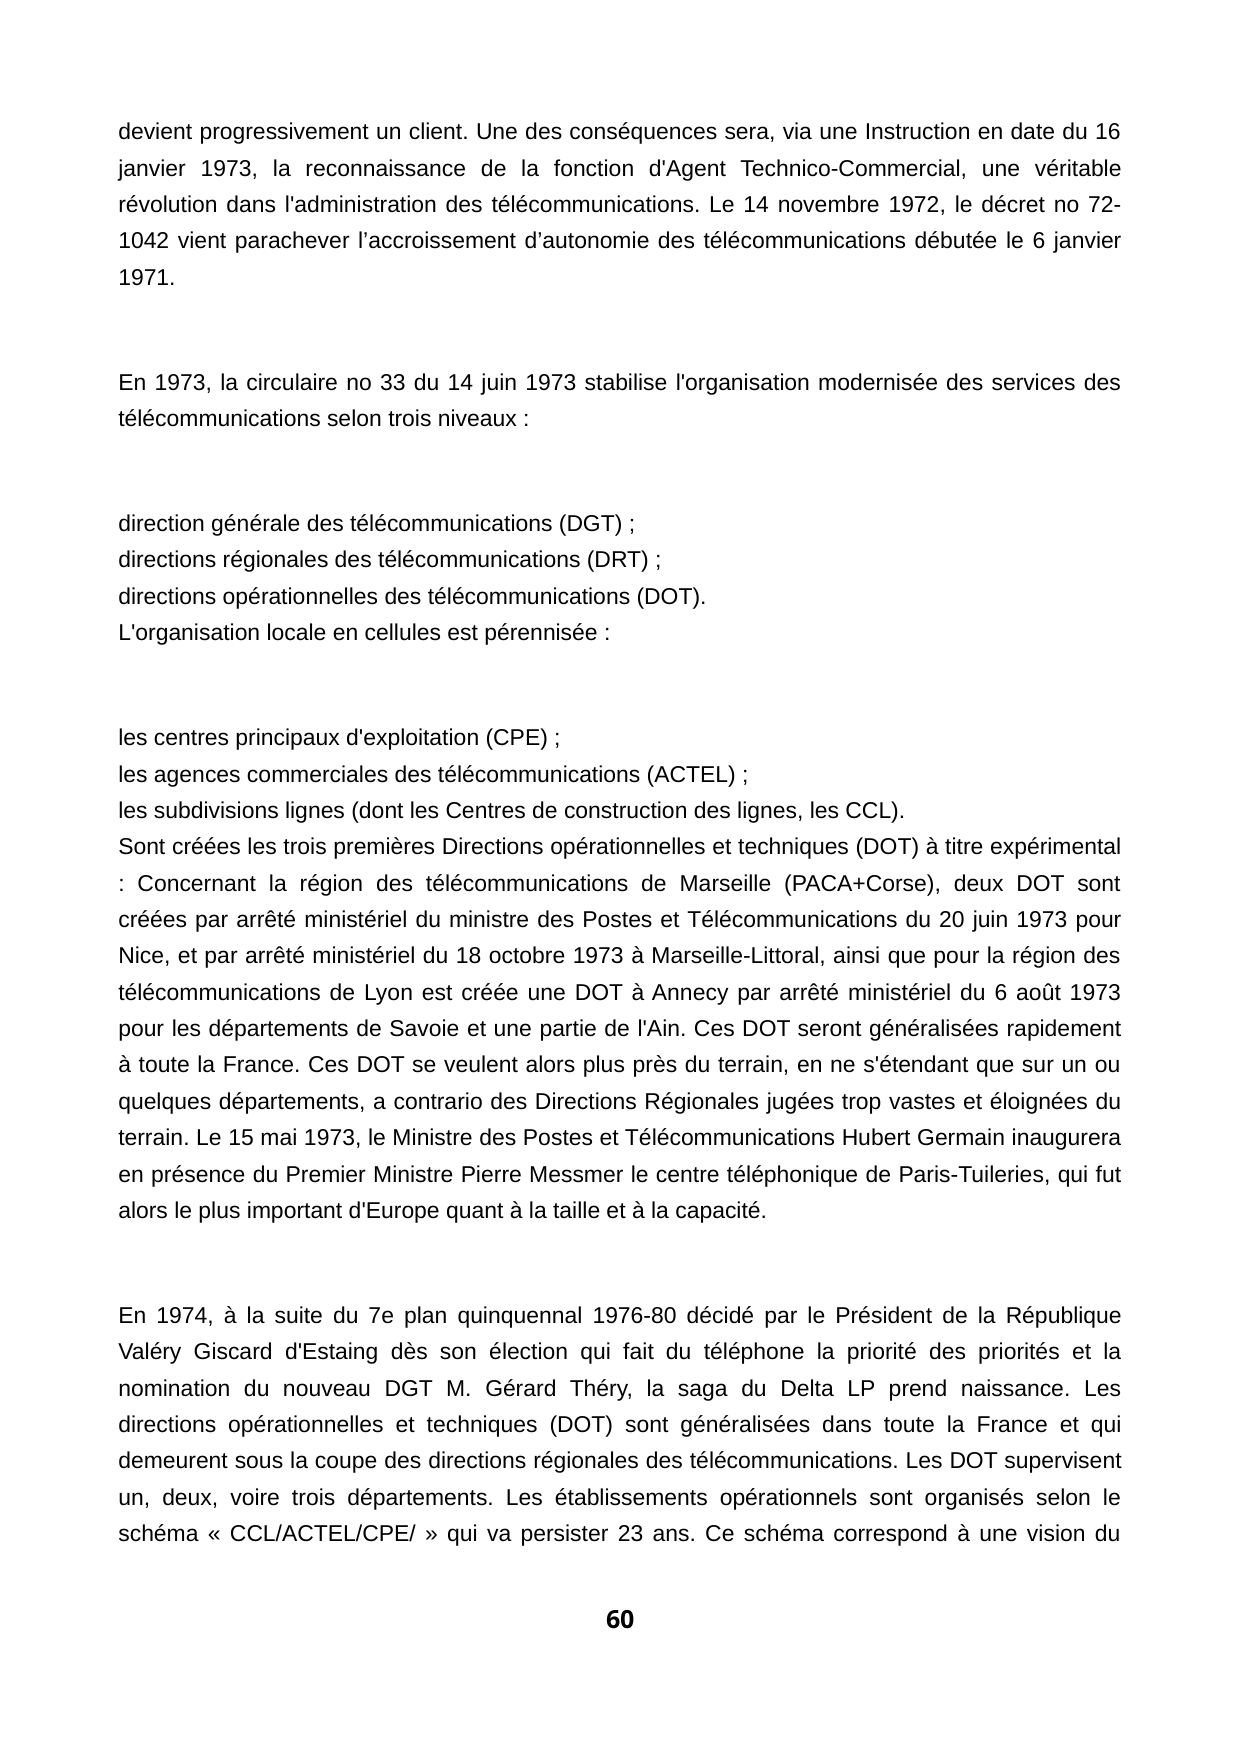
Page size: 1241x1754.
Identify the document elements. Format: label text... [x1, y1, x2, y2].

text direction générale des télécommunications (DGT) ; [118, 510, 1122, 536]
text devient progressivement un client. Une des conséquences sera, via une Instruction en date du 16 janvier 1973, la reconnaissance de la fonction d'Agent Technico-Commercial, une véritable révolution dans l'administration des télécommunications. Le 14 novembre 1972, le décret no 72-1042 vient parachever l’accroissement d’autonomie des télécommunications débutée le 6 janvier 1971. [118, 118, 1122, 290]
text En 1973, la circulaire no 33 du 14 juin 1973 stabilise l'organisation modernisée des services des télécommunications selon trois niveaux : [118, 369, 1122, 431]
text les centres principaux d'exploitation (CPE) ; [118, 724, 1122, 751]
text les subdivisions lignes (dont les Centres de construction des lignes, les CCL). [118, 797, 1122, 823]
text directions opérationnelles des télécommunications (DOT). [118, 583, 1122, 609]
text directions régionales des télécommunications (DRT) ; [118, 546, 1122, 573]
text Sont créées les trois premières Directions opérationnelles et techniques (DOT) à titre expérimental : Concernant la région des télécommunications de Marseille (PACA+Corse), deux DOT sont créées par arrêté ministériel du ministre des Postes et Télécommunications du 20 juin 1973 pour Nice, et par arrêté ministériel du 18 octobre 1973 à Marseille-Littoral, ainsi que pour la région des télécommunications de Lyon est créée une DOT à Annecy par arrêté ministériel du 6 août 1973 pour les départements de Savoie et une partie de l'Ain. Ces DOT seront généralisées rapidement à toute la France. Ces DOT se veulent alors plus près du terrain, en ne s'étendant que sur un ou quelques départements, a contrario des Directions Régionales jugées trop vastes et éloignées du terrain. Le 15 mai 1973, le Ministre des Postes et Télécommunications Hubert Germain inaugurera en présence du Premier Ministre Pierre Messmer le centre téléphonique de Paris-Tuileries, qui fut alors le plus important d'Europe quant à la taille et à la capacité. [118, 833, 1122, 1223]
text En 1974, à la suite du 7e plan quinquennal 1976-80 décidé par le Président de la République Valéry Giscard d'Estaing dès son élection qui fait du téléphone la priorité des priorités et la nomination du nouveau DGT M. Gérard Théry, la saga du Delta LP prend naissance. Les directions opérationnelles et techniques (DOT) sont généralisées dans toute la France et qui demeurent sous la coupe des directions régionales des télécommunications. Les DOT supervisent un, deux, voire trois départements. Les établissements opérationnels sont organisés selon le schéma « CCL/ACTEL/CPE/ » qui va persister 23 ans. Ce schéma correspond à une vision du [118, 1302, 1122, 1546]
text L'organisation locale en cellules est pérennisée : [118, 619, 1122, 646]
text les agences commerciales des télécommunications (ACTEL) ; [118, 761, 1122, 787]
